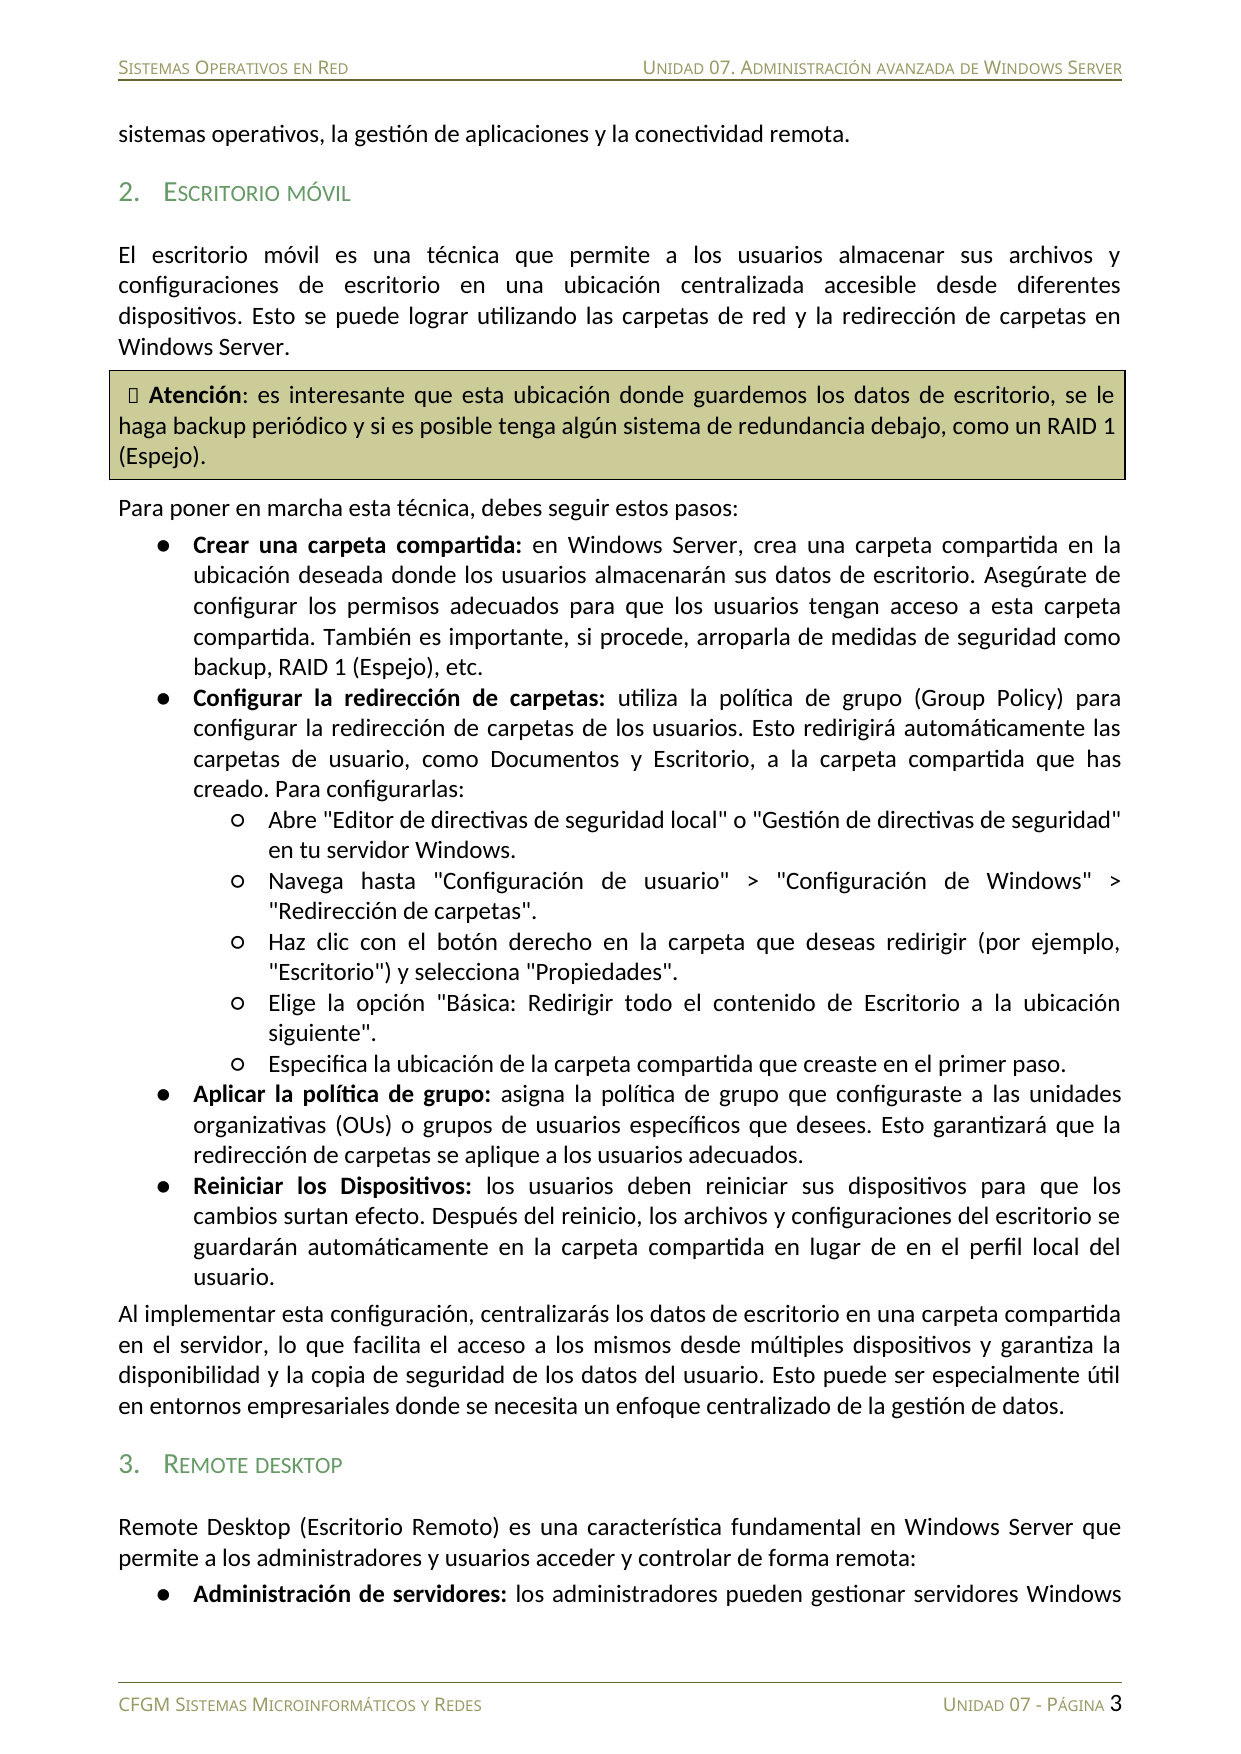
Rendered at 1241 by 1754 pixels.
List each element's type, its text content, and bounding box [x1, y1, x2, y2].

text Para poner en marcha esta técnica, debes seguir estos pasos: [118, 492, 1122, 523]
list Especifica la ubicación de la carpeta compartida que creaste en el primer paso. [231, 1048, 1122, 1078]
list Reiniciar los Dispositivos: los usuarios deben reiniciar sus dispositivos para que los cambios surtan efecto. Después del reinicio, los archivos y configuraciones del escritorio se guardarán automáticamente en la carpeta compartida en lugar de en el perfil local del usuario. [156, 1170, 1122, 1292]
list Administración de servidores: los administradores pueden gestionar servidores Windows [156, 1579, 1122, 1609]
list Navega hasta "Configuración de usuario" > "Configuración de Windows" > "Redirección de carpetas". [231, 865, 1122, 926]
subtitle Escritorio móvil [118, 173, 1122, 209]
list Configurar la redirección de carpetas: utiliza la política de grupo (Group Policy) para configurar la redirección de carpetas de los usuarios. Esto redirigirá automáticamente las carpetas de usuario, como Documentos y Escritorio, a la carpeta compartida que has creado. Para configurarlas: [156, 682, 1122, 804]
text Remote Desktop (Escritorio Remoto) es una característica fundamental en Windows Server que permite a los administradores y usuarios acceder y controlar de forma remota: [118, 1511, 1122, 1572]
list Haz clic con el botón derecho en la carpeta que deseas redirigir (por ejemplo, "Escritorio") y selecciona "Propiedades". [231, 926, 1122, 987]
list Crear una carpeta compartida: en Windows Server, crea una carpeta compartida en la ubicación deseada donde los usuarios almacenarán sus datos de escritorio. Asegúrate de configurar los permisos adecuados para que los usuarios tengan acceso a esta carpeta compartida. También es importante, si procede, arroparla de medidas de seguridad como backup, RAID 1 (Espejo), etc. [156, 529, 1122, 682]
text ❕ Atención: es interesante que esta ubicación donde guardemos los datos de escritorio, se le haga backup periódico y si es posible tenga algún sistema de redundancia debajo, como un RAID 1 (Espejo). [110, 371, 1124, 479]
text El escritorio móvil es una técnica que permite a los usuarios almacenar sus archivos y configuraciones de escritorio en una ubicación centralizada accesible desde diferentes dispositivos. Esto se puede lograr utilizando las carpetas de red y la redirección de carpetas en Windows Server. [118, 239, 1122, 361]
subtitle Remote desktop [118, 1445, 1122, 1481]
text Al implementar esta configuración, centralizarás los datos de escritorio en una carpeta compartida en el servidor, lo que facilita el acceso a los mismos desde múltiples dispositivos y garantiza la disponibilidad y la copia de seguridad de los datos del usuario. Esto puede ser especialmente útil en entornos empresariales donde se necesita un enfoque centralizado de la gestión de datos. [118, 1298, 1122, 1421]
list Aplicar la política de grupo: asigna la política de grupo que configuraste a las unidades organizativas (OUs) o grupos de usuarios específicos que desees. Esto garantizará que la redirección de carpetas se aplique a los usuarios adecuados. [156, 1078, 1122, 1170]
text sistemas operativos, la gestión de aplicaciones y la conectividad remota. [118, 118, 1122, 148]
list Abre "Editor de directivas de seguridad local" o "Gestión de directivas de seguridad" en tu servidor Windows. [231, 804, 1122, 865]
list Elige la opción "Básica: Redirigir todo el contenido de Escritorio a la ubicación siguiente". [231, 987, 1122, 1048]
